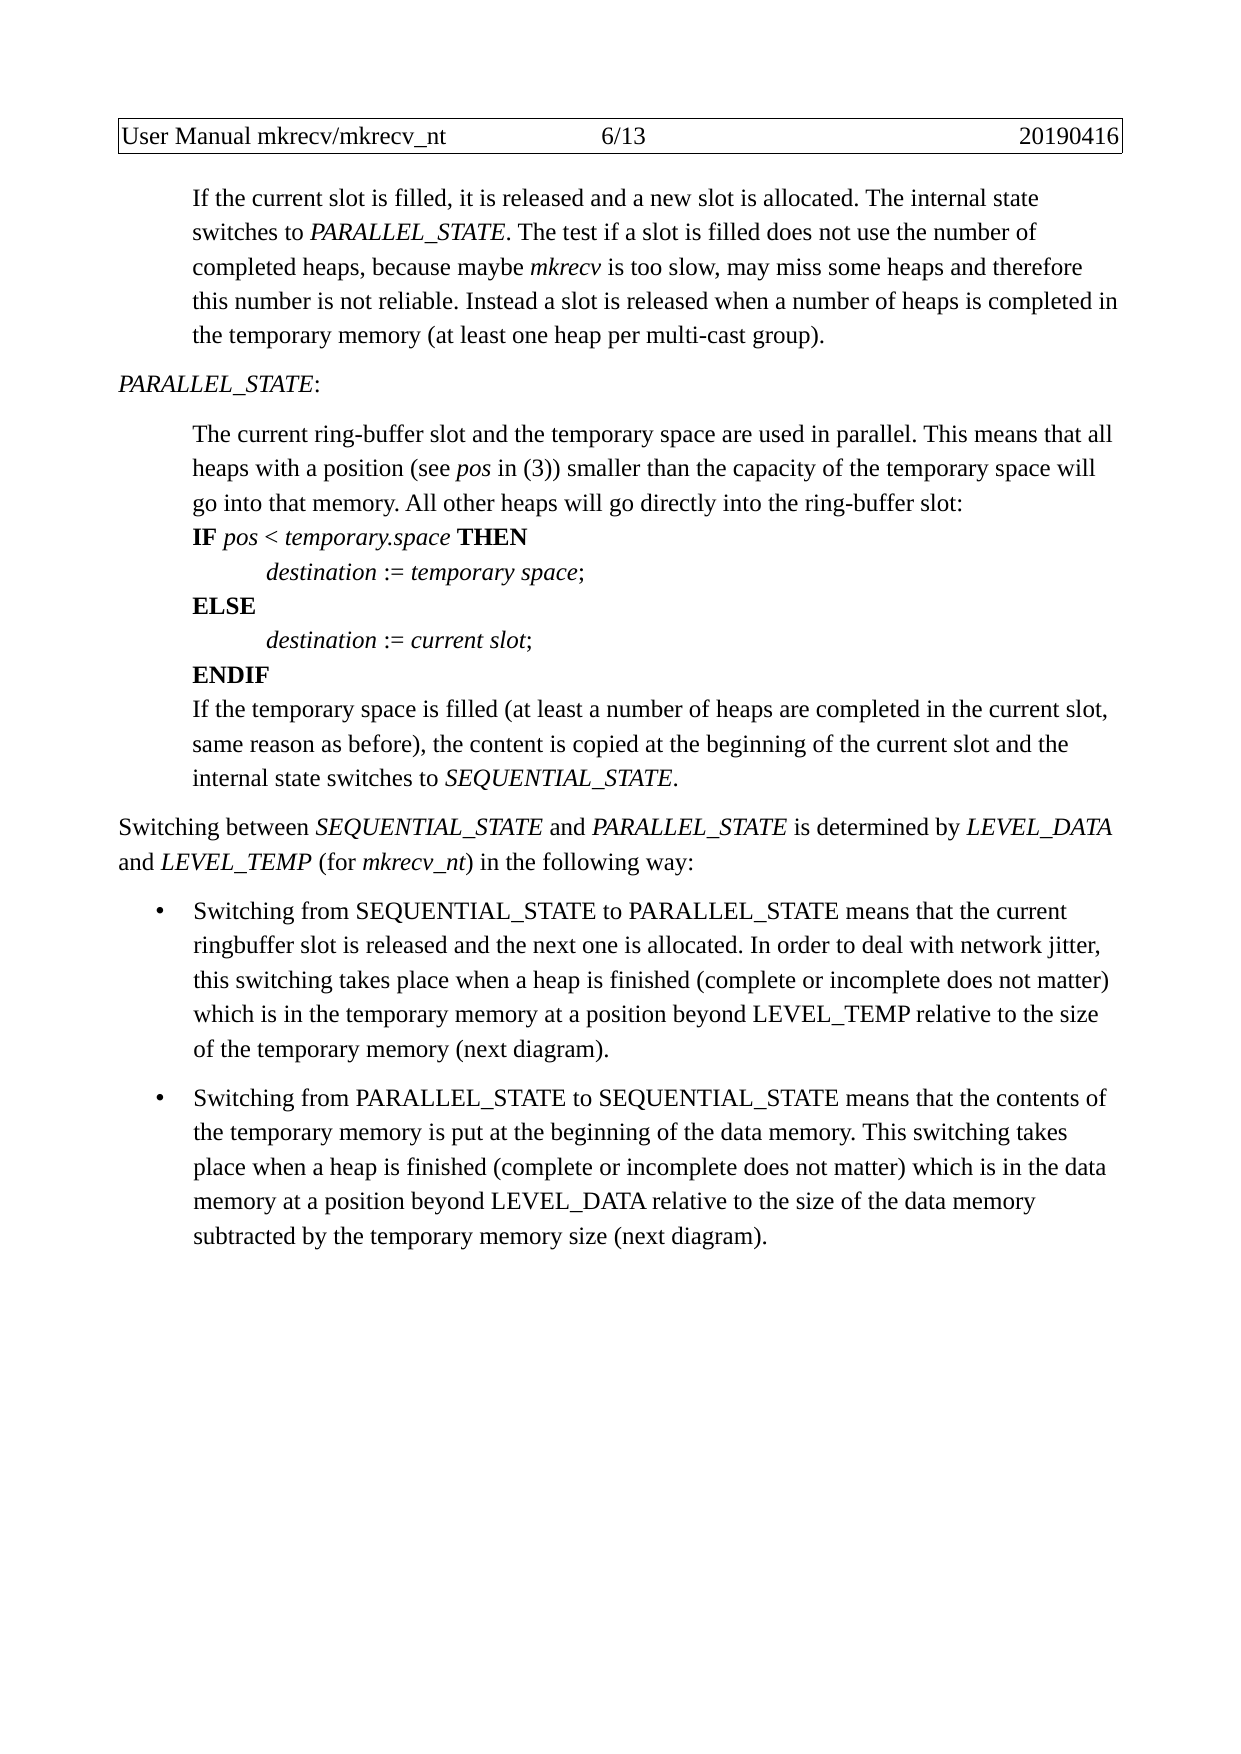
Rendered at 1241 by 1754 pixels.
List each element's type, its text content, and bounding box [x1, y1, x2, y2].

list Switching from PARALLEL_STATE to SEQUENTIAL_STATE means that the contents of the temporary memory is put at the beginning of the data memory. This switching takes place when a heap is finished (complete or incomplete does not matter) which is in the data memory at a position beyond LEVEL_DATA relative to the size of the data memory subtracted by the temporary memory size (next diagram). [156, 1083, 1122, 1250]
list Switching from SEQUENTIAL_STATE to PARALLEL_STATE means that the current ringbuffer slot is released and the next one is allocated. In order to deal with network jitter, this switching takes place when a heap is finished (complete or incomplete does not matter) which is in the temporary memory at a position beyond LEVEL_TEMP relative to the size of the temporary memory (next diagram). [156, 896, 1122, 1063]
text Switching between SEQUENTIAL_STATE and PARALLEL_STATE is determined by LEVEL_DATA and LEVEL_TEMP (for mkrecv_nt) in the following way: [118, 812, 1122, 876]
text If the current slot is filled, it is released and a new slot is allocated. The internal state switches to PARALLEL_STATE. The test if a slot is filled does not use the number of completed heaps, because maybe mkrecv is too slow, may miss some heaps and therefore this number is not reliable. Instead a slot is released when a number of heaps is completed in the temporary memory (at least one heap per multi-cast group). [192, 183, 1122, 349]
text PARALLEL_STATE: [118, 369, 1122, 398]
text The current ring-buffer slot and the temporary space are used in parallel. This means that all heaps with a position (see pos in (3)) smaller than the capacity of the temporary space will go into that memory. All other heaps will go directly into the ring-buffer slot: IF pos < temporary.space THEN destination := temporary space; ELSE destination := current slot; ENDIF If the temporary space is filled (at least a number of heaps are completed in the current slot, same reason as before), the content is copied at the beginning of the current slot and the internal state switches to SEQUENTIAL_STATE. [192, 419, 1122, 792]
